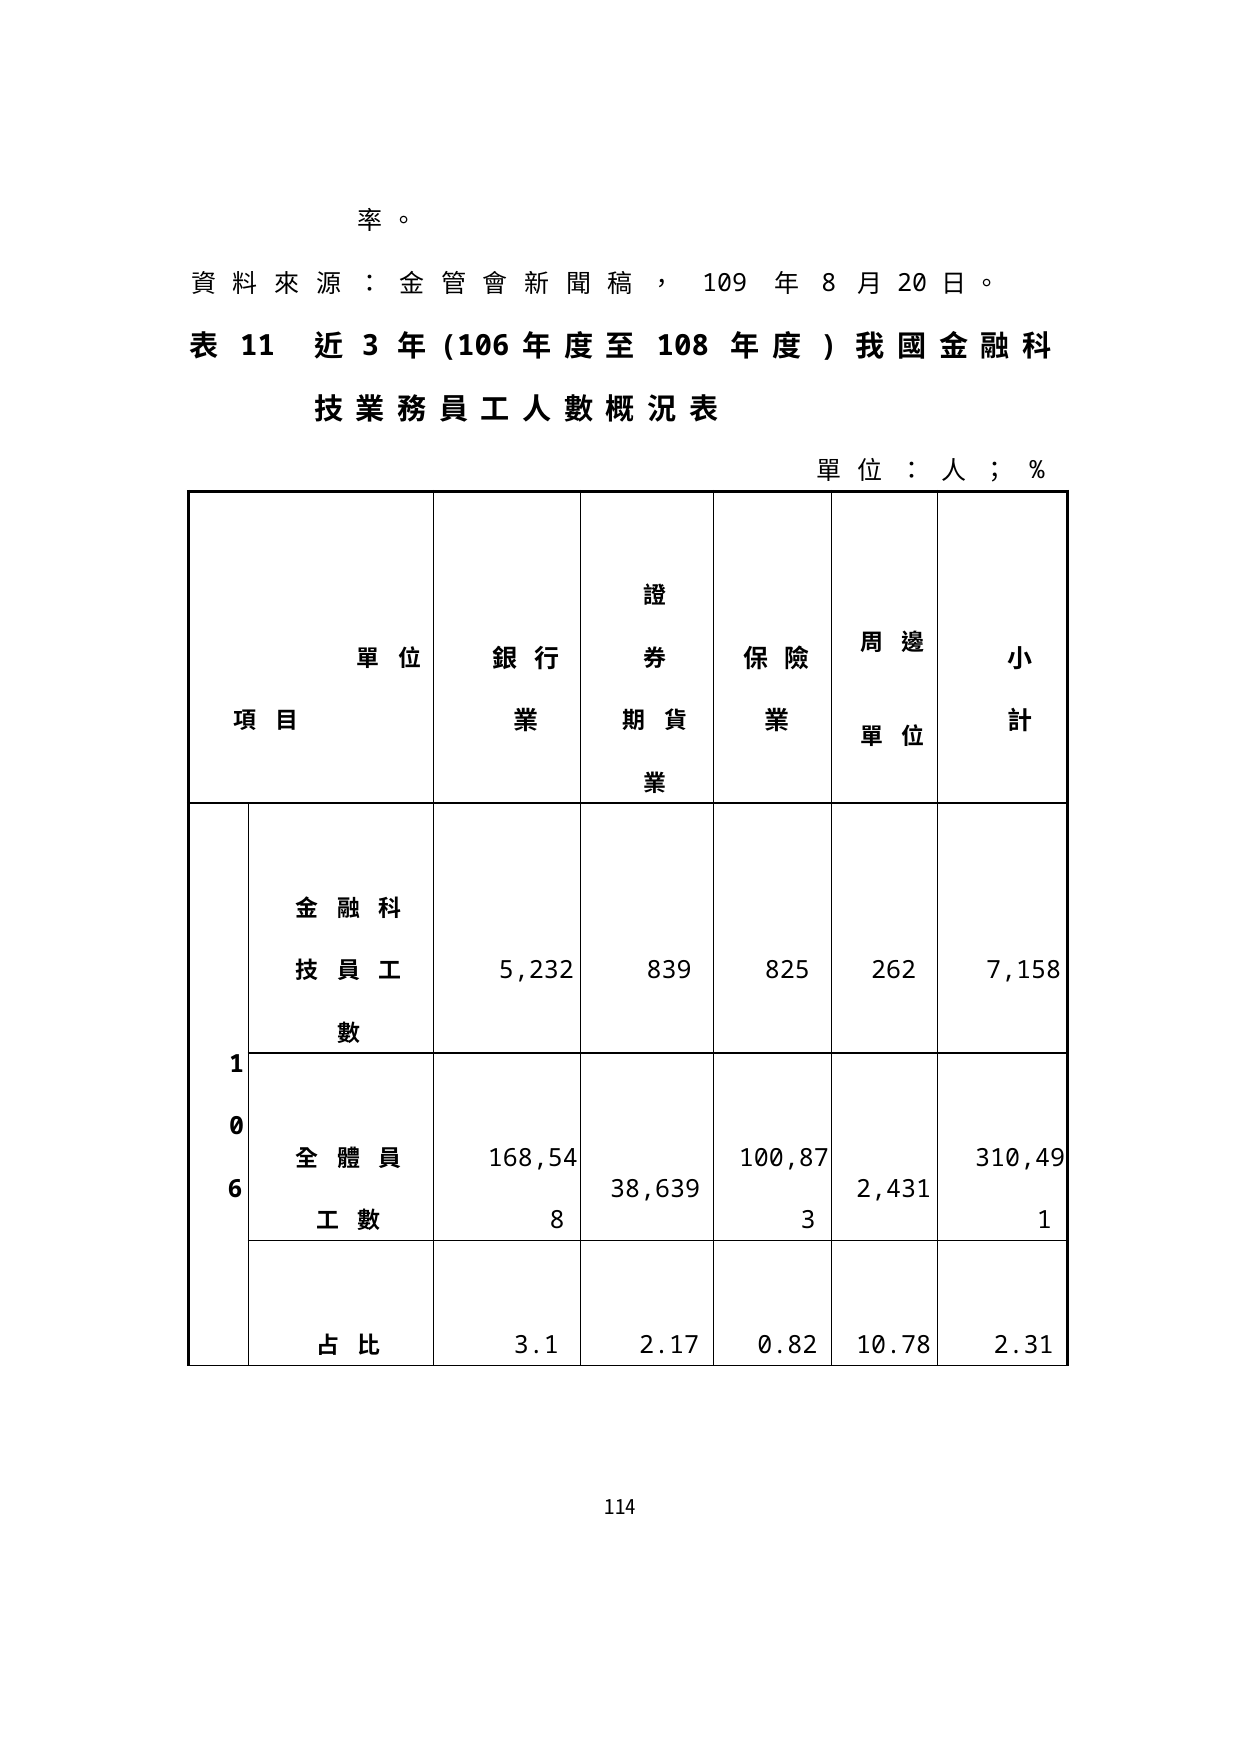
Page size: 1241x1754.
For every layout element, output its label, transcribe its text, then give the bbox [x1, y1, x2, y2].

table_cell 2,431 [832, 1054, 937, 1240]
table_cell 7,158 [938, 804, 1066, 1052]
table_cell 全體員工數 [249, 1054, 433, 1240]
table_cell 100,873 [714, 1054, 831, 1240]
table_cell 金融科技員工數 [249, 804, 433, 1052]
table_cell 占比 [249, 1241, 433, 1365]
text 表11 近3年(106年度至108年度)我國金融科技業務員工人數概況表 [183, 302, 1058, 427]
table_header 證 券 期貨業 [581, 493, 713, 802]
table_header 保險業 [714, 493, 831, 802]
text 率。 [183, 177, 1058, 240]
table_cell 825 [714, 804, 831, 1052]
table_cell 0.82 [714, 1241, 831, 1365]
table_cell 168,548 [434, 1054, 580, 1240]
table_cell 3.1 [434, 1241, 580, 1365]
text 資料來源：金管會新聞稿，109年8月20日。 [183, 240, 1058, 302]
table_cell 839 [581, 804, 713, 1052]
table_cell 10.78 [832, 1241, 937, 1365]
table_cell 5,232 [434, 804, 580, 1052]
table_header 單位 項目 [190, 493, 433, 802]
table_cell 310,491 [938, 1054, 1066, 1240]
table_cell 262 [832, 804, 937, 1052]
table_header 小 計 [938, 493, 1066, 802]
table_cell 106 [190, 804, 248, 1365]
table_cell 38,639 [581, 1054, 713, 1240]
table_cell 2.31 [938, 1241, 1066, 1365]
table_header 銀行業 [434, 493, 580, 802]
table_cell 2.17 [581, 1241, 713, 1365]
table_header 周邊 單位 [832, 493, 937, 802]
text 單位：人；% [183, 427, 1058, 490]
